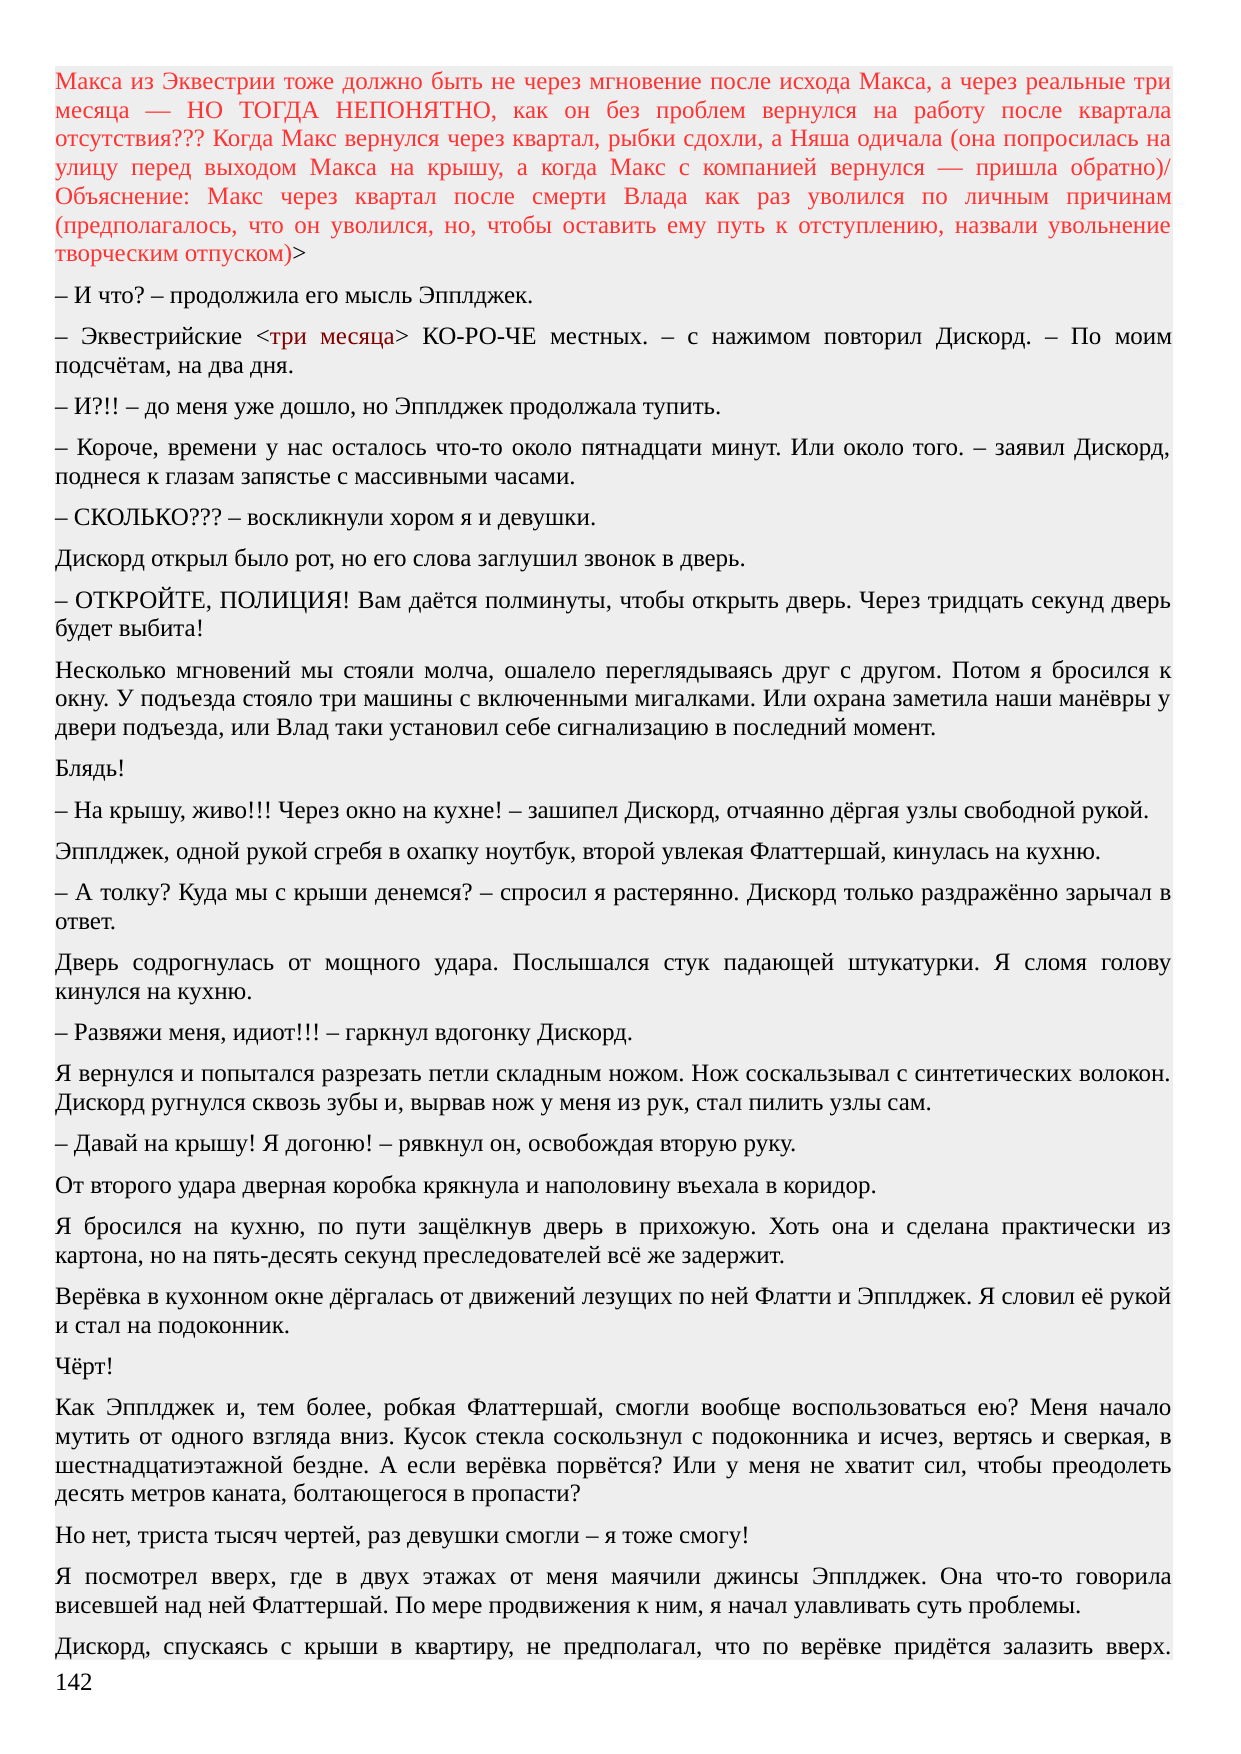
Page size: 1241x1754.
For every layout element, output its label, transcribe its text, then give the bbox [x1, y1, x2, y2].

text Но нет, триста тысяч чертей, раз девушки смогли – я тоже смогу! [55, 1520, 1173, 1548]
text – А толку? Куда мы с крыши денемся? – спросил я растерянно. Дискорд только раздражённо зарычал в ответ. [55, 877, 1173, 935]
text Эпплджек, одной рукой сгребя в охапку ноутбук, второй увлекая Флаттершай, кинулась на кухню. [55, 836, 1173, 865]
text Я посмотрел вверх, где в двух этажах от меня маячили джинсы Эпплджек. Она что-то говорила висевшей над ней Флаттершай. По мере продвижения к ним, я начал улавливать суть проблемы. [55, 1561, 1173, 1618]
text – Давай на крышу! Я догоню! – рявкнул он, освобождая вторую руку. [55, 1128, 1173, 1157]
text Верёвка в кухонном окне дёргалась от движений лезущих по ней Флатти и Эпплджек. Я словил её рукой и стал на подоконник. [55, 1281, 1173, 1338]
text Я вернулся и попытался разрезать петли складным ножом. Нож соскальзывал с синтетических волокон. Дискорд ругнулся сквозь зубы и, вырвав нож у меня из рук, стал пилить узлы сам. [55, 1058, 1173, 1116]
text – ОТКРОЙТЕ, ПОЛИЦИЯ! Вам даётся полминуты, чтобы открыть дверь. Через тридцать секунд дверь будет выбита! [55, 585, 1173, 642]
text Чёрт! [55, 1351, 1173, 1380]
text – Эквестрийские <три месяца> КО-РО-ЧЕ местных. – с нажимом повторил Дискорд. – По моим подсчётам, на два дня. [55, 321, 1173, 378]
text Несколько мгновений мы стояли молча, ошалело переглядываясь друг с другом. Потом я бросился к окну. У подъезда стояло три машины с включенными мигалками. Или охрана заметила наши манёвры у двери подъезда, или Влад таки установил себе сигнализацию в последний момент. [55, 655, 1173, 741]
text – Короче, времени у нас осталось что-то около пятнадцати минут. Или около того. – заявил Дискорд, поднеся к глазам запястье с массивными часами. [55, 432, 1173, 490]
text Дискорд открыл было рот, но его слова заглушил звонок в дверь. [55, 543, 1173, 572]
text Как Эпплджек и, тем более, робкая Флаттершай, смогли вообще воспользоваться ею? Меня начало мутить от одного взгляда вниз. Кусок стекла соскользнул с подоконника и исчез, вертясь и сверкая, в шестнадцатиэтажной бездне. А если верёвка порвётся? Или у меня не хватит сил, чтобы преодолеть десять метров каната, болтающегося в пропасти? [55, 1392, 1173, 1507]
text Блядь! [55, 753, 1173, 782]
text Дискорд, спускаясь с крыши в квартиру, не предполагал, что по верёвке придётся залазить вверх. [55, 1631, 1173, 1660]
text – И?!! – до меня уже дошло, но Эпплджек продолжала тупить. [55, 391, 1173, 420]
text – СКОЛЬКО??? – воскликнули хором я и девушки. [55, 502, 1173, 531]
text От второго удара дверная коробка крякнула и наполовину въехала в коридор. [55, 1170, 1173, 1198]
text Дверь содрогнулась от мощного удара. Послышался стук падающей штукатурки. Я сломя голову кинулся на кухню. [55, 947, 1173, 1005]
text – На крышу, живо!!! Через окно на кухне! – зашипел Дискорд, отчаянно дёргая узлы свободной рукой. [55, 795, 1173, 823]
text – Развяжи меня, идиот!!! – гаркнул вдогонку Дискорд. [55, 1017, 1173, 1046]
text Макса из Эквестрии тоже должно быть не через мгновение после исхода Макса, а через реальные три месяца — НО ТОГДА НЕПОНЯТНО, как он без проблем вернулся на работу после квартала отсутствия??? Когда Макс вернулся через квартал, рыбки сдохли, а Няша одичала (она попросилась на улицу перед выходом Макса на крышу, а когда Макс с компанией вернулся — пришла обратно)/ Объяснение: Макс через квартал после смерти Влада как раз уволился по личным причинам (предполагалось, что он уволился, но, чтобы оставить ему путь к отступлению, назвали увольнение творческим отпуском)> [55, 66, 1173, 267]
text Я бросился на кухню, по пути защёлкнув дверь в прихожую. Хоть она и сделана практически из картона, но на пять-десять секунд преследователей всё же задержит. [55, 1211, 1173, 1268]
text – И что? – продолжила его мысль Эпплджек. [55, 280, 1173, 308]
